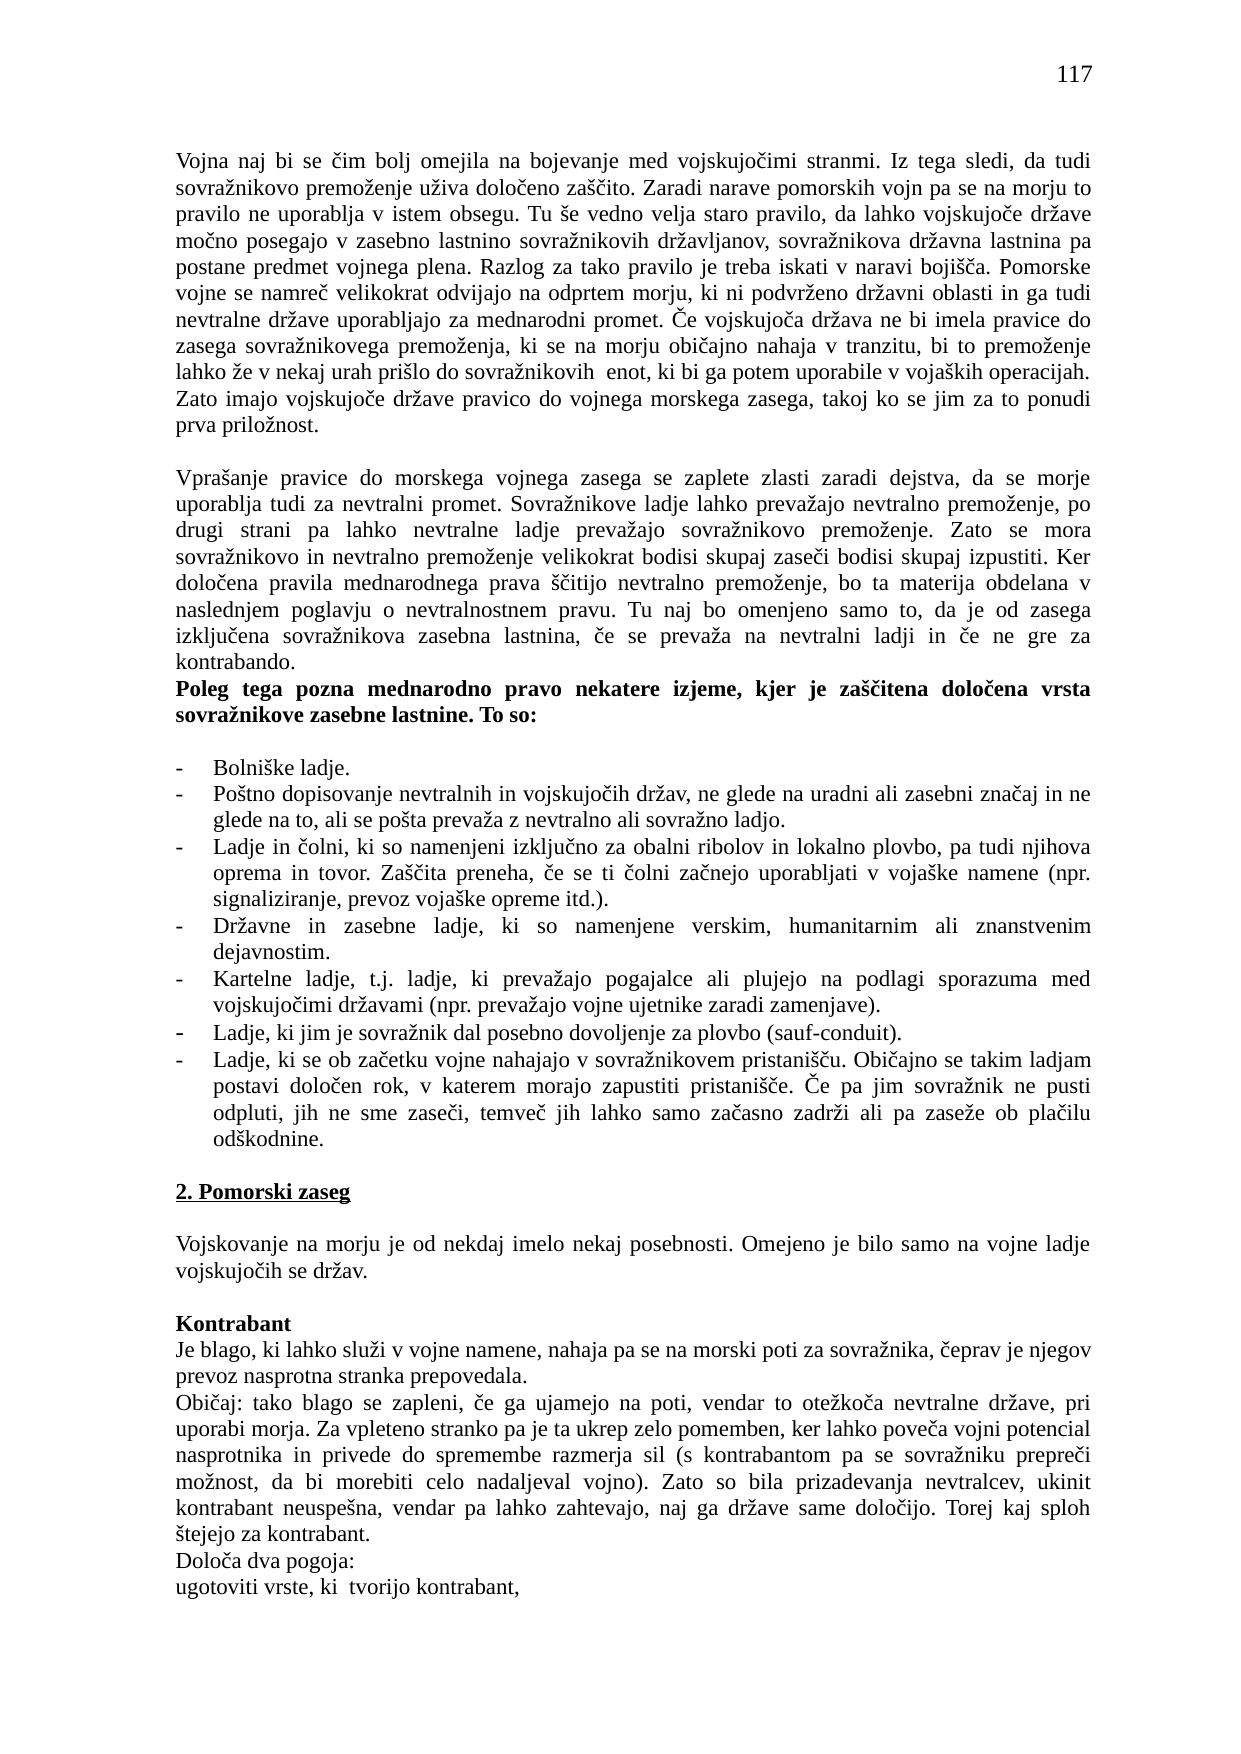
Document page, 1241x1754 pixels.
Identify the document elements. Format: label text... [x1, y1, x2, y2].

list Državne in zasebne ladje, ki so namenjene verskim, humanitarnim ali znanstvenim dejavnostim. [175, 912, 1093, 964]
text Kontrabant [175, 1309, 1093, 1336]
text Vojskovanje na morju je od nekdaj imelo nekaj posebnosti. Omejeno je bilo samo na vojne ladje vojskujočih se držav. [175, 1231, 1093, 1283]
list Bolniške ladje. [175, 754, 1093, 780]
text Je blago, ki lahko služi v vojne namene, nahaja pa se na morski poti za sovražnika, čeprav je njegov prevoz nasprotna stranka prepovedala. [175, 1336, 1093, 1389]
list Poštno dopisovanje nevtralnih in vojskujočih držav, ne glede na uradni ali zasebni značaj in ne glede na to, ali se pošta prevaža z nevtralno ali sovražno ladjo. [175, 780, 1093, 833]
list Ladje, ki jim je sovražnik dal posebno dovoljenje za plovbo (sauf-conduit). [175, 1017, 1093, 1046]
text Vojna naj bi se čim bolj omejila na bojevanje med vojskujočimi stranmi. Iz tega sledi, da tudi sovražnikovo premoženje uživa določeno zaščito. Zaradi narave pomorskih vojn pa se na morju to pravilo ne uporablja v istem obsegu. Tu še vedno velja staro pravilo, da lahko vojskujoče države močno posegajo v zasebno lastnino sovražnikovih državljanov, sovražnikova državna lastnina pa postane predmet vojnega plena. Razlog za tako pravilo je treba iskati v naravi bojišča. Pomorske vojne se namreč velikokrat odvijajo na odprtem morju, ki ni podvrženo državni oblasti in ga tudi nevtralne države uporabljajo za mednarodni promet. Če vojskujoča država ne bi imela pravice do zasega sovražnikovega premoženja, ki se na morju običajno nahaja v tranzitu, bi to premoženje lahko že v nekaj urah prišlo do sovražnikovih enot, ki bi ga potem uporabile v vojaških operacijah. Zato imajo vojskujoče države pravico do vojnega morskega zasega, takoj ko se jim za to ponudi prva priložnost. [175, 148, 1093, 437]
text ugotoviti vrste, ki tvorijo kontrabant, [175, 1573, 1093, 1599]
text Poleg tega pozna mednarodno pravo nekatere izjeme, kjer je zaščitena določena vrsta sovražnikove zasebne lastnine. To so: [175, 675, 1093, 727]
list Ladje in čolni, ki so namenjeni izključno za obalni ribolov in lokalno plovbo, pa tudi njihova oprema in tovor. Zaščita preneha, če se ti čolni začnejo uporabljati v vojaške namene (npr. signaliziranje, prevoz vojaške opreme itd.). [175, 833, 1093, 912]
text Običaj: tako blago se zapleni, če ga ujamejo na poti, vendar to otežkoča nevtralne države, pri uporabi morja. Za vpleteno stranko pa je ta ukrep zelo pomemben, ker lahko poveča vojni potencial nasprotnika in privede do spremembe razmerja sil (s kontrabantom pa se sovražniku prepreči možnost, da bi morebiti celo nadaljeval vojno). Zato so bila prizadevanja nevtralcev, ukinit kontrabant neuspešna, vendar pa lahko zahtevajo, naj ga države same določijo. Torej kaj sploh štejejo za kontrabant. [175, 1389, 1093, 1547]
text Vprašanje pravice do morskega vojnega zasega se zaplete zlasti zaradi dejstva, da se morje uporablja tudi za nevtralni promet. Sovražnikove ladje lahko prevažajo nevtralno premoženje, po drugi strani pa lahko nevtralne ladje prevažajo sovražnikovo premoženje. Zato se mora sovražnikovo in nevtralno premoženje velikokrat bodisi skupaj zaseči bodisi skupaj izpustiti. Ker določena pravila mednarodnega prava ščitijo nevtralno premoženje, bo ta materija obdelana v naslednjem poglavju o nevtralnostnem pravu. Tu naj bo omenjeno samo to, da je od zasega izključena sovražnikova zasebna lastnina, če se prevaža na nevtralni ladji in če ne gre za kontrabando. [175, 464, 1093, 675]
text 2. Pomorski zaseg [175, 1178, 1093, 1204]
text Določa dva pogoja: [175, 1547, 1093, 1573]
list Ladje, ki se ob začetku vojne nahajajo v sovražnikovem pristanišču. Običajno se takim ladjam postavi določen rok, v katerem morajo zapustiti pristanišče. Če pa jim sovražnik ne pusti odpluti, jih ne sme zaseči, temveč jih lahko samo začasno zadrži ali pa zaseže ob plačilu odškodnine. [175, 1046, 1093, 1151]
list Kartelne ladje, t.j. ladje, ki prevažajo pogajalce ali plujejo na podlagi sporazuma med vojskujočimi državami (npr. prevažajo vojne ujetnike zaradi zamenjave). [175, 964, 1093, 1017]
